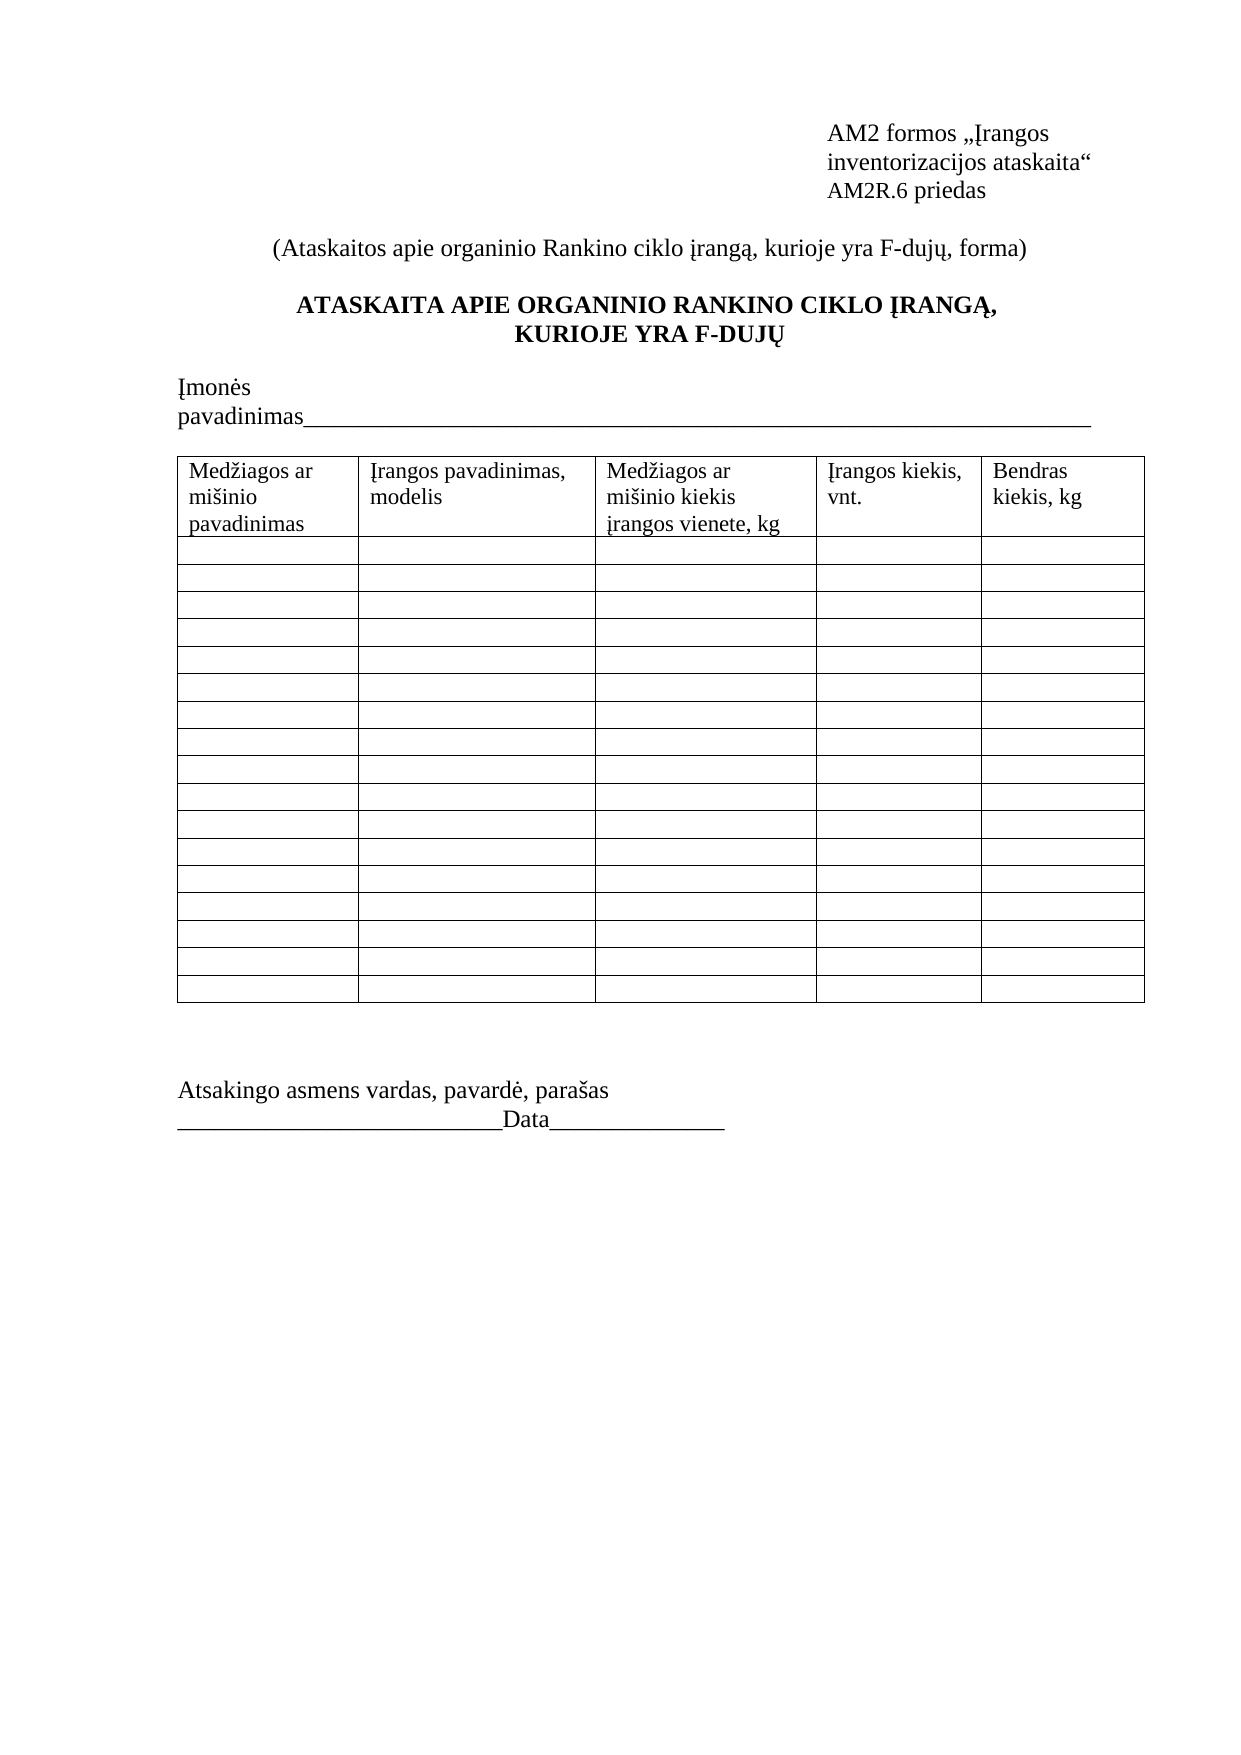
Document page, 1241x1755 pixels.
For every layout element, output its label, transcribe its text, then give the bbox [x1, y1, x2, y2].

table_header Bendras kiekis, kg [982, 457, 1144, 536]
table_cell [359, 784, 595, 810]
table_cell [817, 619, 981, 646]
text KURIOJE YRA F-DUJŲ [177, 319, 1122, 348]
table_cell [982, 565, 1144, 591]
table_cell [982, 756, 1144, 783]
table_cell [596, 839, 816, 865]
table_cell [596, 592, 816, 618]
table_cell [596, 921, 816, 947]
table_cell [982, 948, 1144, 974]
table_cell [359, 619, 595, 646]
table_cell [982, 674, 1144, 701]
table_cell [982, 921, 1144, 947]
table_cell [817, 948, 981, 974]
table_header Įrangos kiekis, vnt. [817, 457, 981, 536]
table_cell [178, 811, 358, 837]
text AM2R.6 priedas [827, 176, 1122, 204]
table_cell [596, 784, 816, 810]
table_cell [359, 729, 595, 755]
table_cell [359, 811, 595, 837]
table_cell [359, 756, 595, 783]
table_cell [982, 729, 1144, 755]
table_cell [178, 756, 358, 783]
table_cell [817, 647, 981, 673]
table_cell [817, 702, 981, 728]
table_cell [596, 948, 816, 974]
table_cell [359, 921, 595, 947]
table_cell [596, 756, 816, 783]
table_header Medžiagos ar mišinio kiekis įrangos vienete, kg [596, 457, 816, 536]
table_cell [817, 674, 981, 701]
table_cell [178, 839, 358, 865]
table_cell [817, 592, 981, 618]
table_cell [817, 565, 981, 591]
table_cell [817, 893, 981, 920]
text inventorizacijos ataskaita“ [827, 147, 1122, 176]
table_cell [178, 948, 358, 974]
text AM2 formos „Įrangos [827, 118, 1122, 147]
text Įmonės pavadinimas_______________________________________________________________ [177, 372, 1122, 430]
table_cell [596, 619, 816, 646]
table_cell [596, 729, 816, 755]
table_cell [982, 647, 1144, 673]
table_cell [359, 839, 595, 865]
text (Ataskaitos apie organinio Rankino ciklo įrangą, kurioje yra F-dujų, forma) [177, 233, 1122, 262]
table_cell [596, 976, 816, 1002]
text Atsakingo asmens vardas, pavardė, parašas __________________________Data______________ [177, 1075, 1122, 1133]
table_header Įrangos pavadinimas, modelis [359, 457, 595, 536]
table_cell [178, 976, 358, 1002]
table_cell [982, 619, 1144, 646]
table_cell [817, 756, 981, 783]
table_cell [817, 729, 981, 755]
table_cell [982, 893, 1144, 920]
table_cell [982, 976, 1144, 1002]
table_cell [178, 893, 358, 920]
text ATASKAITA APIE ORGANINIO RANKINO CIKLO ĮRANGĄ, [177, 291, 1122, 319]
table_cell [359, 674, 595, 701]
table_cell [359, 592, 595, 618]
table_cell [982, 784, 1144, 810]
table_cell [982, 592, 1144, 618]
table_cell [817, 537, 981, 563]
table_cell [178, 702, 358, 728]
table_cell [178, 784, 358, 810]
table_cell [178, 592, 358, 618]
table_cell [982, 839, 1144, 865]
table_cell [178, 674, 358, 701]
table_cell [817, 866, 981, 892]
table_cell [817, 839, 981, 865]
table_cell [359, 647, 595, 673]
table_cell [982, 537, 1144, 563]
table_cell [596, 565, 816, 591]
table_cell [817, 784, 981, 810]
table_cell [359, 976, 595, 1002]
table_cell [596, 893, 816, 920]
table_cell [817, 921, 981, 947]
table_cell [359, 537, 595, 563]
table_cell [596, 674, 816, 701]
table_cell [359, 866, 595, 892]
table_cell [817, 976, 981, 1002]
table_cell [178, 866, 358, 892]
table_cell [178, 729, 358, 755]
table_cell [178, 619, 358, 646]
table_cell [178, 565, 358, 591]
table_cell [596, 811, 816, 837]
table_cell [596, 537, 816, 563]
table_cell [982, 866, 1144, 892]
table_cell [359, 702, 595, 728]
table_cell [982, 702, 1144, 728]
table_cell [817, 811, 981, 837]
table_cell [596, 702, 816, 728]
table_cell [359, 565, 595, 591]
table_cell [178, 537, 358, 563]
table_cell [178, 647, 358, 673]
table_cell [596, 647, 816, 673]
table_cell [178, 921, 358, 947]
table_cell [359, 893, 595, 920]
table_cell [596, 866, 816, 892]
table_cell [982, 811, 1144, 837]
table_header Medžiagos ar mišinio pavadinimas [178, 457, 358, 536]
table_cell [359, 948, 595, 974]
